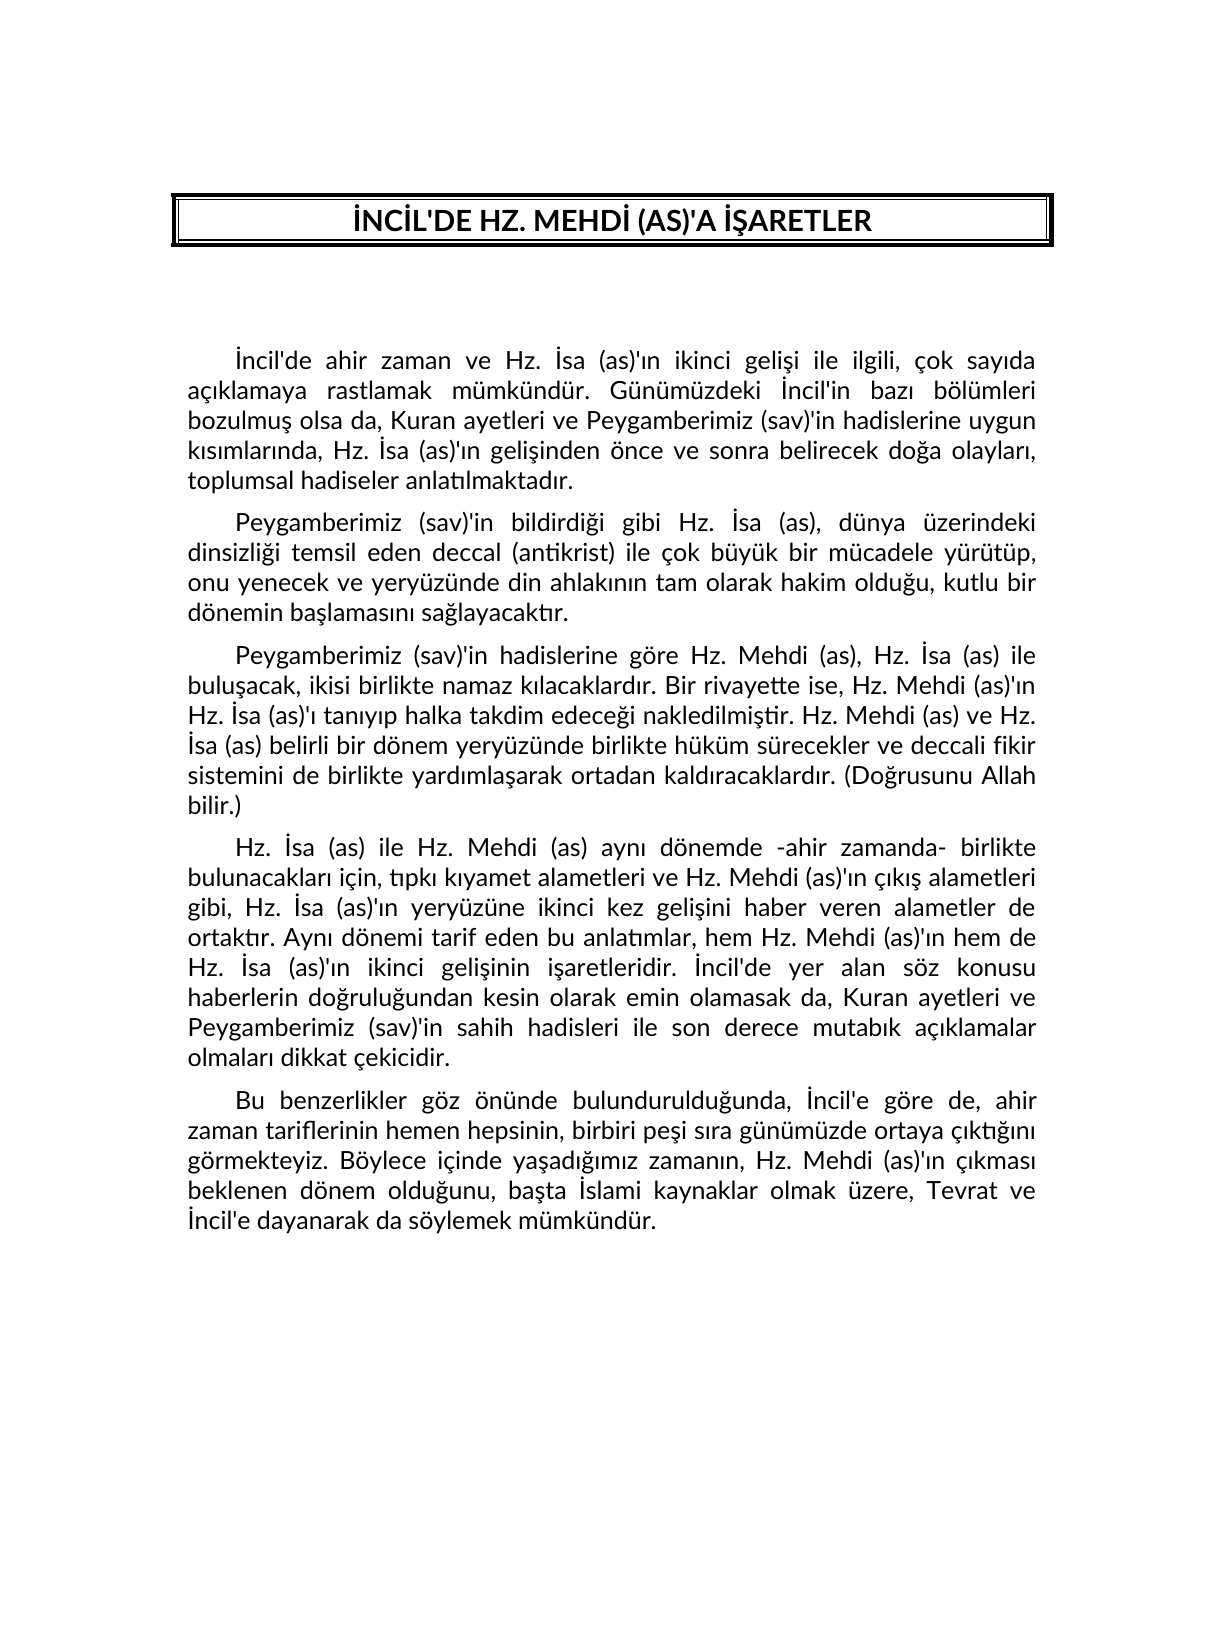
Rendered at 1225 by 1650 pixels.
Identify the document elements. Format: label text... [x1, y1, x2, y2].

text Bu benzerlikler göz önünde bulundurulduğunda, İncil'e göre de, ahir zaman tariflerinin hemen hepsinin, birbiri peşi sıra günümüzde ortaya çıktığını görmekteyiz. Böylece içinde yaşadığımız zamanın, Hz. Mehdi (as)'ın çıkması beklenen dönem olduğunu, başta İslami kaynaklar olmak üzere, Tevrat ve İncil'e dayanarak da söylemek mümkündür. [187, 1084, 1037, 1234]
text Peygamberimiz (sav)'in bildirdiği gibi Hz. İsa (as), dünya üzerindeki dinsizliği temsil eden deccal (antikrist) ile çok büyük bir mücadele yürütüp, onu yenecek ve yeryüzünde din ahlakının tam olarak hakim olduğu, kutlu bir dönemin başlamasını sağlayacaktır. [187, 507, 1037, 627]
text Hz. İsa (as) ile Hz. Mehdi (as) aynı dönemde -ahir zamanda- birlikte bulunacakları için, tıpkı kıyamet alametleri ve Hz. Mehdi (as)'ın çıkış alametleri gibi, Hz. İsa (as)'ın yeryüzüne ikinci kez gelişini haber veren alametler de ortaktır. Aynı dönemi tarif eden bu anlatımlar, hem Hz. Mehdi (as)'ın hem de Hz. İsa (as)'ın ikinci gelişinin işaretleridir. İncil'de yer alan söz konusu haberlerin doğruluğundan kesin olarak emin olamasak da, Kuran ayetleri ve Peygamberimiz (sav)'in sahih hadisleri ile son derece mutabık açıklamalar olmaları dikkat çekicidir. [187, 832, 1037, 1072]
text İncil'de ahir zaman ve Hz. İsa (as)'ın ikinci gelişi ile ilgili, çok sayıda açıklamaya rastlamak mümkündür. Günümüzdeki İncil'in bazı bölümleri bozulmuş olsa da, Kuran ayetleri ve Peygamberimiz (sav)'in hadislerine uygun kısımlarında, Hz. İsa (as)'ın gelişinden önce ve sonra belirecek doğa olayları, toplumsal hadiseler anlatılmaktadır. [187, 344, 1037, 494]
text Peygamberimiz (sav)'in hadislerine göre Hz. Mehdi (as), Hz. İsa (as) ile buluşacak, ikisi birlikte namaz kılacaklardır. Bir rivayette ise, Hz. Mehdi (as)'ın Hz. İsa (as)'ı tanıyıp halka takdim edeceği nakledilmiştir. Hz. Mehdi (as) ve Hz. İsa (as) belirli bir dönem yeryüzünde birlikte hüküm sürecekler ve deccali fikir sistemini de birlikte yardımlaşarak ortadan kaldıracaklardır. (Doğrusunu Allah bilir.) [187, 639, 1037, 819]
text İNCİL'DE HZ. MEHDİ (AS)'A İŞARETLER [179, 200, 1046, 239]
